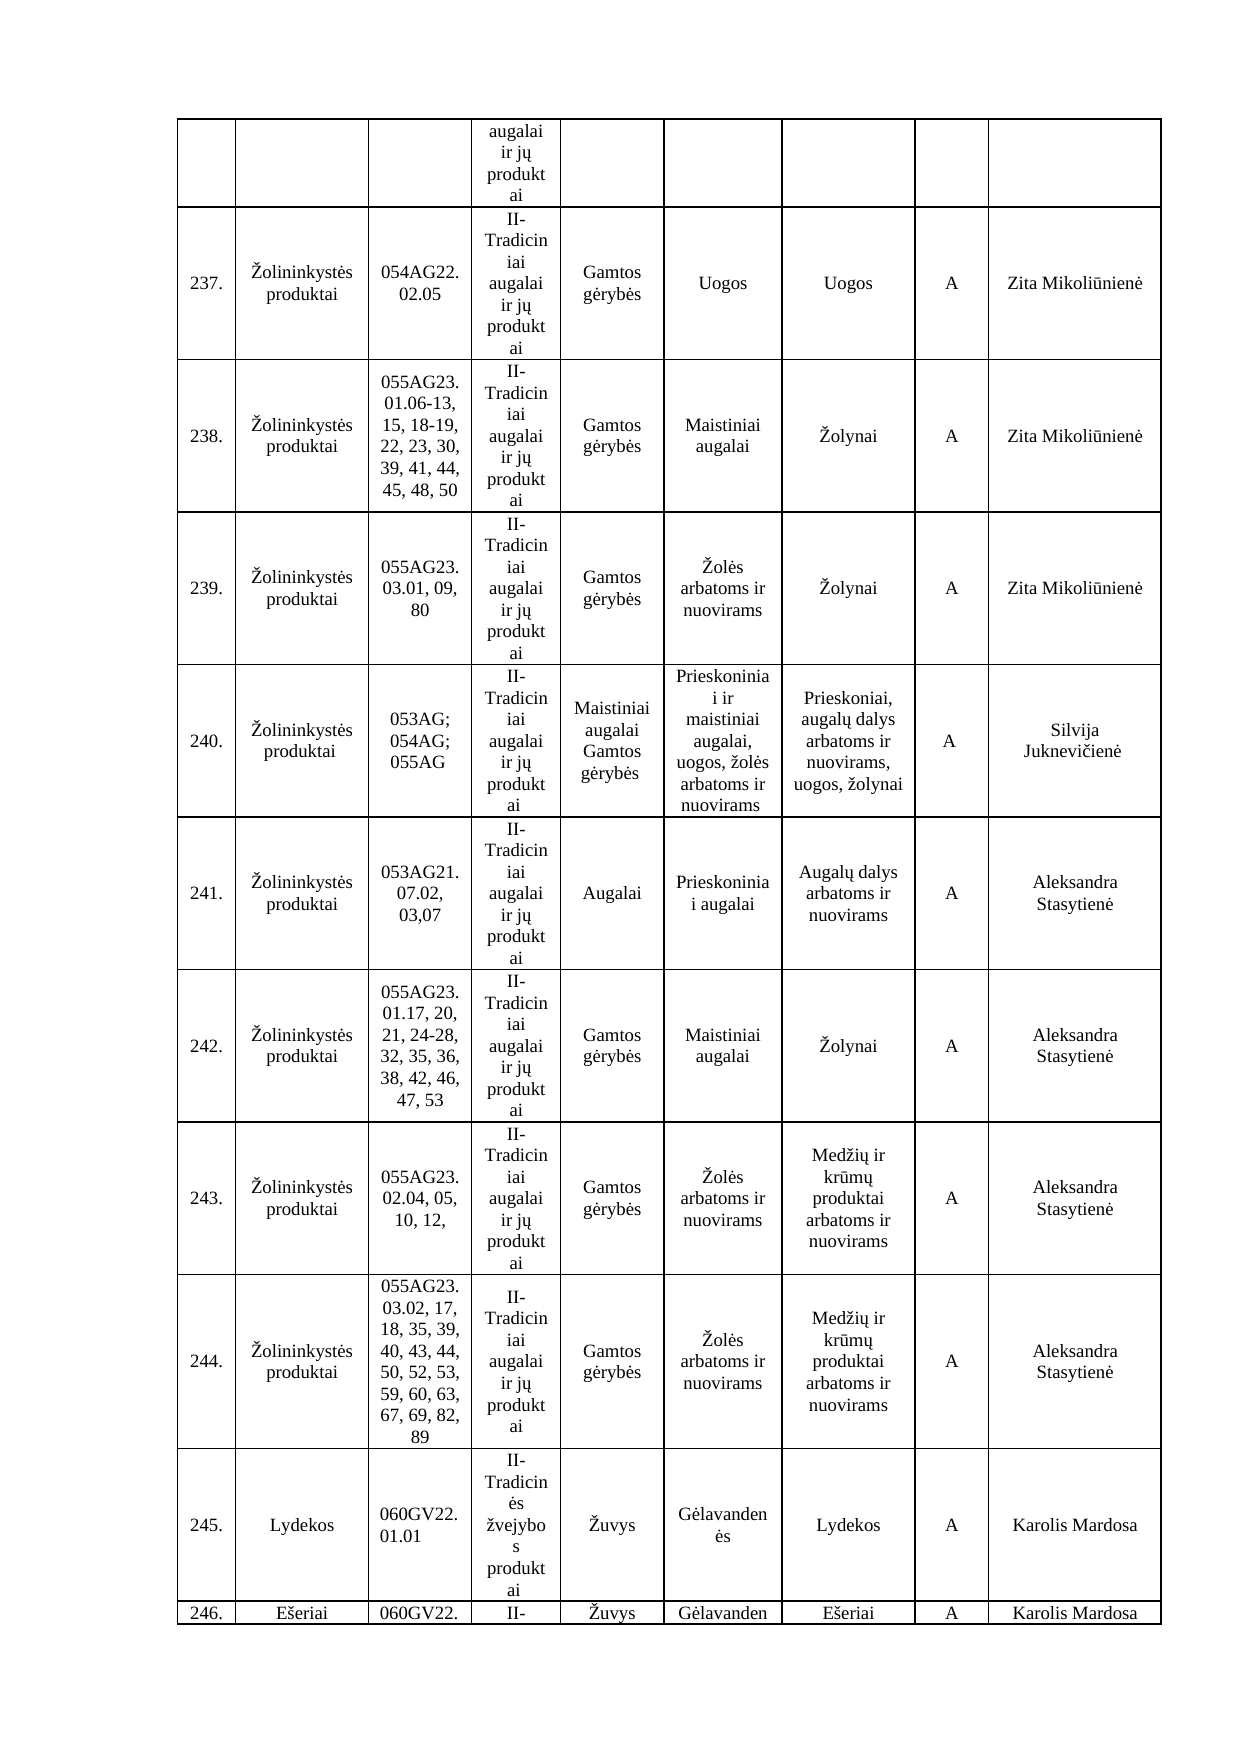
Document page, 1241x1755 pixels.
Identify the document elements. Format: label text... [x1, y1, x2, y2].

table_cell 244. [178, 1275, 235, 1447]
table_cell Gamtos gėrybės [561, 1123, 663, 1273]
table_cell II- Tradiciniai augalai ir jų produktai [472, 360, 560, 511]
table_cell [783, 120, 914, 206]
table_cell A [916, 1602, 988, 1623]
table_cell Silvija Juknevičienė [989, 665, 1160, 816]
table_cell Uogos [665, 208, 781, 358]
table_cell Žolininkystės produktai [236, 360, 368, 511]
table_cell Žolininkystės produktai [236, 970, 368, 1121]
table_cell Karolis Mardosa [989, 1602, 1160, 1623]
table_cell A [916, 513, 988, 663]
table_cell A [916, 1275, 988, 1447]
table_cell Maistiniai augalai Gamtos gėrybės [561, 665, 663, 816]
table_cell [236, 120, 368, 206]
table_cell II- Tradiciniai augalai ir jų produktai [472, 1123, 560, 1273]
table_cell II- Tradiciniai augalai ir jų produktai [472, 208, 560, 358]
table_cell Gamtos gėrybės [561, 970, 663, 1121]
table_cell Uogos [783, 208, 914, 358]
table_cell [989, 120, 1160, 206]
table_cell Žolynai [783, 513, 914, 663]
table_cell Gamtos gėrybės [561, 1275, 663, 1447]
table_cell Aleksandra Stasytienė [989, 970, 1160, 1121]
table_cell 239. [178, 513, 235, 663]
table_cell A [916, 360, 988, 511]
table_cell A [916, 970, 988, 1121]
table_cell 242. [178, 970, 235, 1121]
table_cell 241. [178, 818, 235, 968]
table_cell Prieskoniniai augalai [665, 818, 781, 968]
table_cell Žolininkystės produktai [236, 208, 368, 358]
table_cell Aleksandra Stasytienė [989, 1275, 1160, 1447]
table_cell 245. [178, 1449, 235, 1600]
table_cell 055AG23.01.17, 20, 21, 24-28, 32, 35, 36, 38, 42, 46, 47, 53 [369, 970, 471, 1121]
table_cell 055AG23.03.01, 09, 80 [369, 513, 471, 663]
table_cell Augalai [561, 818, 663, 968]
table_cell Maistiniai augalai [665, 360, 781, 511]
table_cell A [916, 1123, 988, 1273]
table_cell [916, 120, 988, 206]
table_cell II- Tradiciniai augalai ir jų produktai [472, 513, 560, 663]
table_cell 060GV22. [369, 1602, 471, 1623]
table_cell Ešeriai [783, 1602, 914, 1623]
table_cell Gamtos gėrybės [561, 360, 663, 511]
table_cell 055AG23.01.06-13, 15, 18-19, 22, 23, 30, 39, 41, 44, 45, 48, 50 [369, 360, 471, 511]
table_cell [369, 120, 471, 206]
table_cell Zita Mikoliūnienė [989, 360, 1160, 511]
table_cell Žolės arbatoms ir nuovirams [665, 513, 781, 663]
table_cell [561, 120, 663, 206]
table_cell Žolės arbatoms ir nuovirams [665, 1275, 781, 1447]
table_cell augalai ir jų produktai [472, 120, 560, 206]
table_cell Žolininkystės produktai [236, 818, 368, 968]
table_cell Gamtos gėrybės [561, 208, 663, 358]
table_cell Lydekos [783, 1449, 914, 1600]
table_cell II- [472, 1602, 560, 1623]
table_cell Gėlavanden [665, 1602, 781, 1623]
table_cell Žolininkystės produktai [236, 1275, 368, 1447]
table_cell Medžių ir krūmų produktai arbatoms ir nuovirams [783, 1275, 914, 1447]
table_cell Augalų dalys arbatoms ir nuovirams [783, 818, 914, 968]
table_cell Karolis Mardosa [989, 1449, 1160, 1600]
table_cell 055AG23.02.04, 05, 10, 12, [369, 1123, 471, 1273]
table_cell Gėlavandenės [665, 1449, 781, 1600]
table_cell Žuvys [561, 1449, 663, 1600]
table_cell Žolininkystės produktai [236, 513, 368, 663]
table_cell 053AG21.07.02, 03,07 [369, 818, 471, 968]
table_cell Zita Mikoliūnienė [989, 208, 1160, 358]
table_cell II- Tradiciniai augalai ir jų produktai [472, 665, 560, 816]
table_cell 053AG; 054AG; 055AG [369, 665, 471, 816]
table_cell Ešeriai [236, 1602, 368, 1623]
table_cell Žolės arbatoms ir nuovirams [665, 1123, 781, 1273]
table_cell 243. [178, 1123, 235, 1273]
table_cell Aleksandra Stasytienė [989, 818, 1160, 968]
table_cell A [916, 208, 988, 358]
table_cell II- Tradiciniai augalai ir jų produktai [472, 970, 560, 1121]
table_cell [178, 120, 235, 206]
table_cell Lydekos [236, 1449, 368, 1600]
table_cell Žuvys [561, 1602, 663, 1623]
table_cell Žolininkystės produktai [236, 665, 368, 816]
table_cell A [916, 818, 988, 968]
table_cell Maistiniai augalai [665, 970, 781, 1121]
table_cell 238. [178, 360, 235, 511]
table_cell Žolynai [783, 970, 914, 1121]
table_cell 055AG23.03.02, 17, 18, 35, 39, 40, 43, 44, 50, 52, 53, 59, 60, 63, 67, 69, 82, 89 [369, 1275, 471, 1447]
table_cell II- Tradicinės žvejybos produktai [472, 1449, 560, 1600]
table_cell Žolynai [783, 360, 914, 511]
table_cell [665, 120, 781, 206]
table_cell Aleksandra Stasytienė [989, 1123, 1160, 1273]
table_cell Žolininkystės produktai [236, 1123, 368, 1273]
table_cell Prieskoniai, augalų dalys arbatoms ir nuovirams, uogos, žolynai [783, 665, 914, 816]
table_cell 237. [178, 208, 235, 358]
table_cell II- Tradiciniai augalai ir jų produktai [472, 818, 560, 968]
table_cell II- Tradiciniai augalai ir jų produktai [472, 1275, 560, 1447]
table_cell 054AG22.02.05 [369, 208, 471, 358]
table_cell 240. [178, 665, 235, 816]
table_cell Gamtos gėrybės [561, 513, 663, 663]
table_cell 246. [178, 1602, 235, 1623]
table_cell 060GV22.01.01 [369, 1449, 471, 1600]
table_cell Medžių ir krūmų produktai arbatoms ir nuovirams [783, 1123, 914, 1273]
table_cell A [916, 1449, 988, 1600]
table_cell Zita Mikoliūnienė [989, 513, 1160, 663]
table_cell A [916, 665, 988, 816]
table_cell Prieskoniniai ir maistiniai augalai, uogos, žolės arbatoms ir nuovirams [665, 665, 781, 816]
